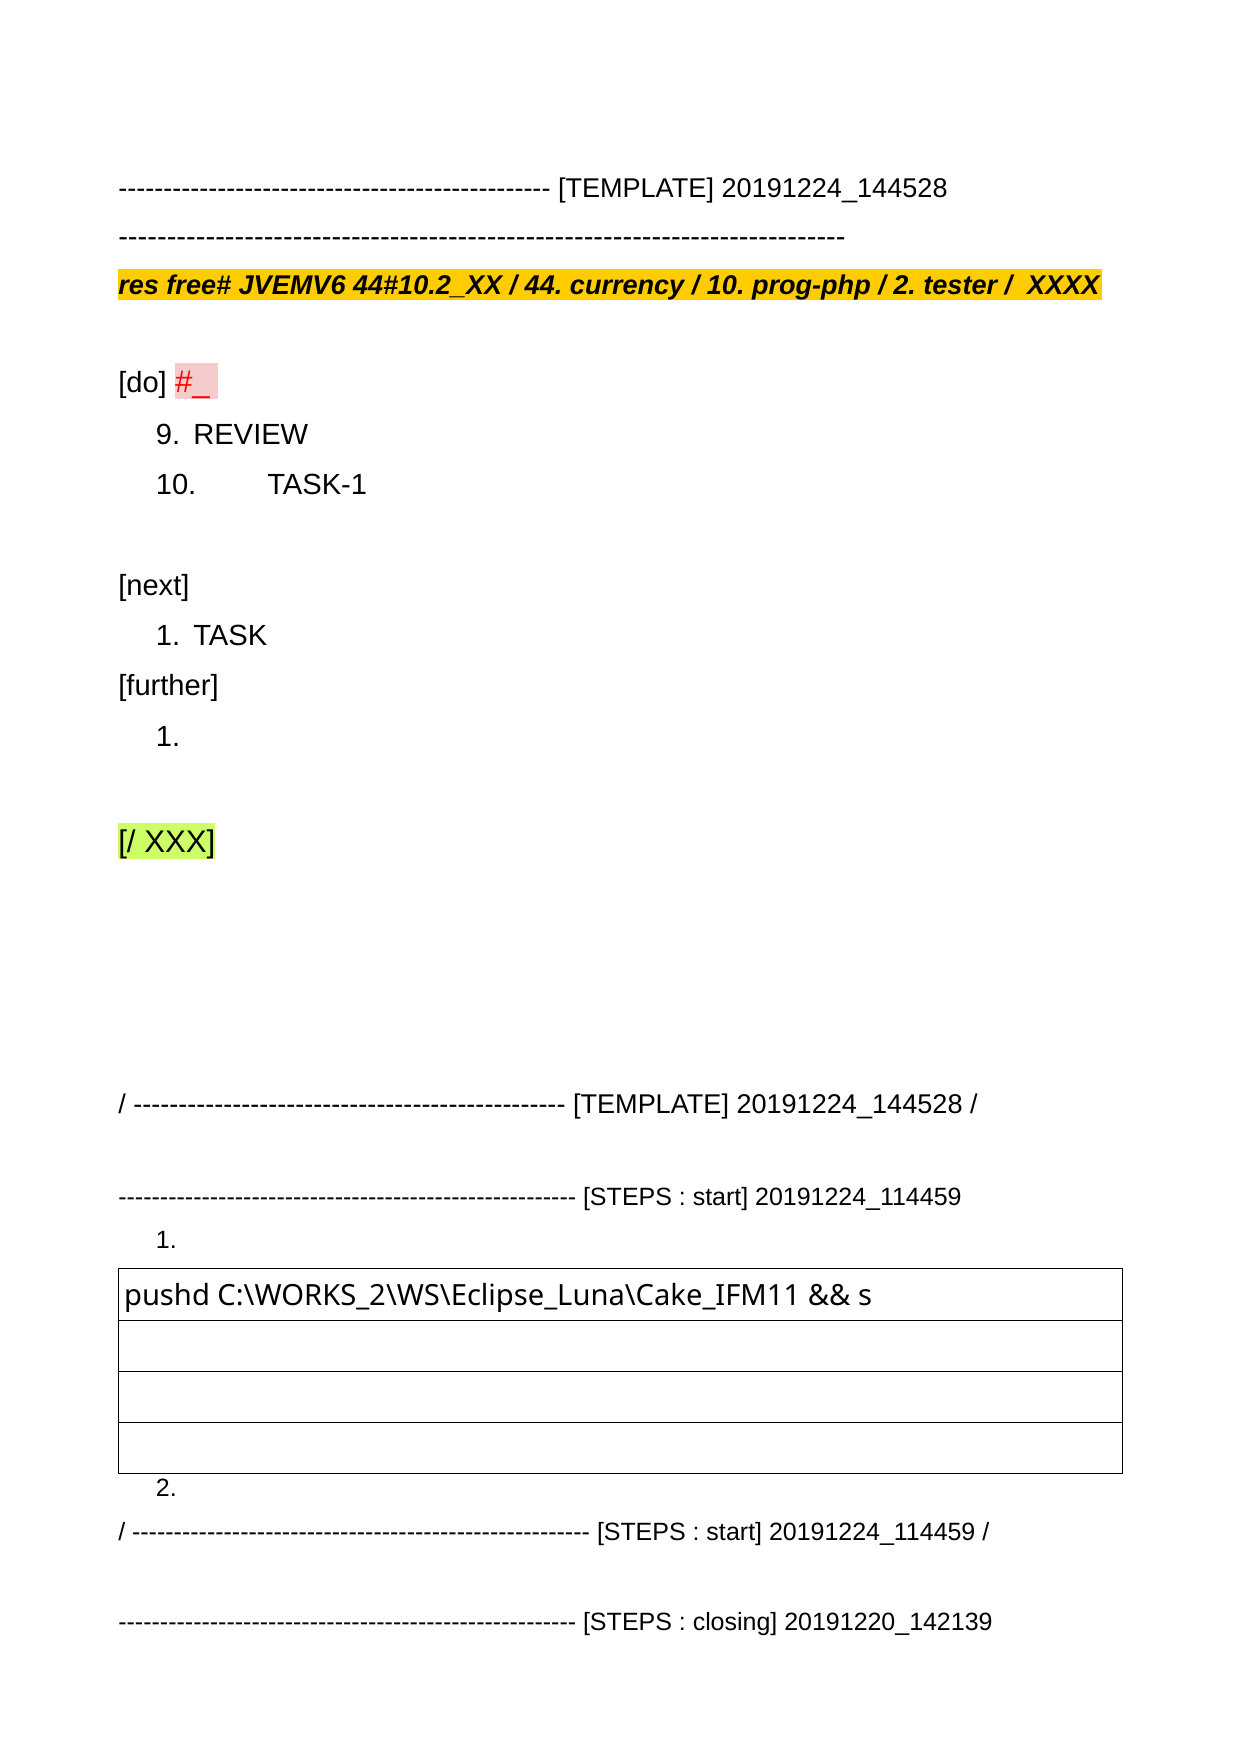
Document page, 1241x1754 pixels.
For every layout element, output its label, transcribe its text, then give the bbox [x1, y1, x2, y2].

text res free# JVEMV6 44#10.2_XX / 44. currency / 10. prog-php / 2. tester / XXXX [118, 269, 1122, 300]
text / ------------------------------------------------ [TEMPLATE] 20191224_144528 / [118, 1088, 1122, 1119]
text ------------------------------------------------------- [STEPS : closing] 20191220_142139 [118, 1606, 1122, 1635]
text [further] [118, 668, 1122, 702]
list TASK [156, 618, 1122, 652]
table_cell [119, 1423, 1122, 1473]
text [/ XXX] [118, 769, 1122, 859]
text [next] [118, 568, 1122, 601]
text ------------------------------------------------------- [STEPS : start] 20191224_114459 [118, 1182, 1122, 1211]
list REVIEW [156, 417, 1122, 450]
list TASK-1 [156, 467, 1122, 501]
table_cell [119, 1372, 1122, 1422]
text [do] #_ [118, 363, 1122, 399]
text ------------------------------------------------ [TEMPLATE] 20191224_144528 [118, 172, 1122, 203]
table_header pushd C:\WORKS_2\WS\Eclipse_Luna\Cake_IFM11 && s [119, 1269, 1122, 1319]
text --------------------------------------------------------------------------- [118, 219, 1122, 252]
text / ------------------------------------------------------- [STEPS : start] 20191224_114459 / [118, 1516, 1122, 1545]
table_cell [119, 1321, 1122, 1371]
